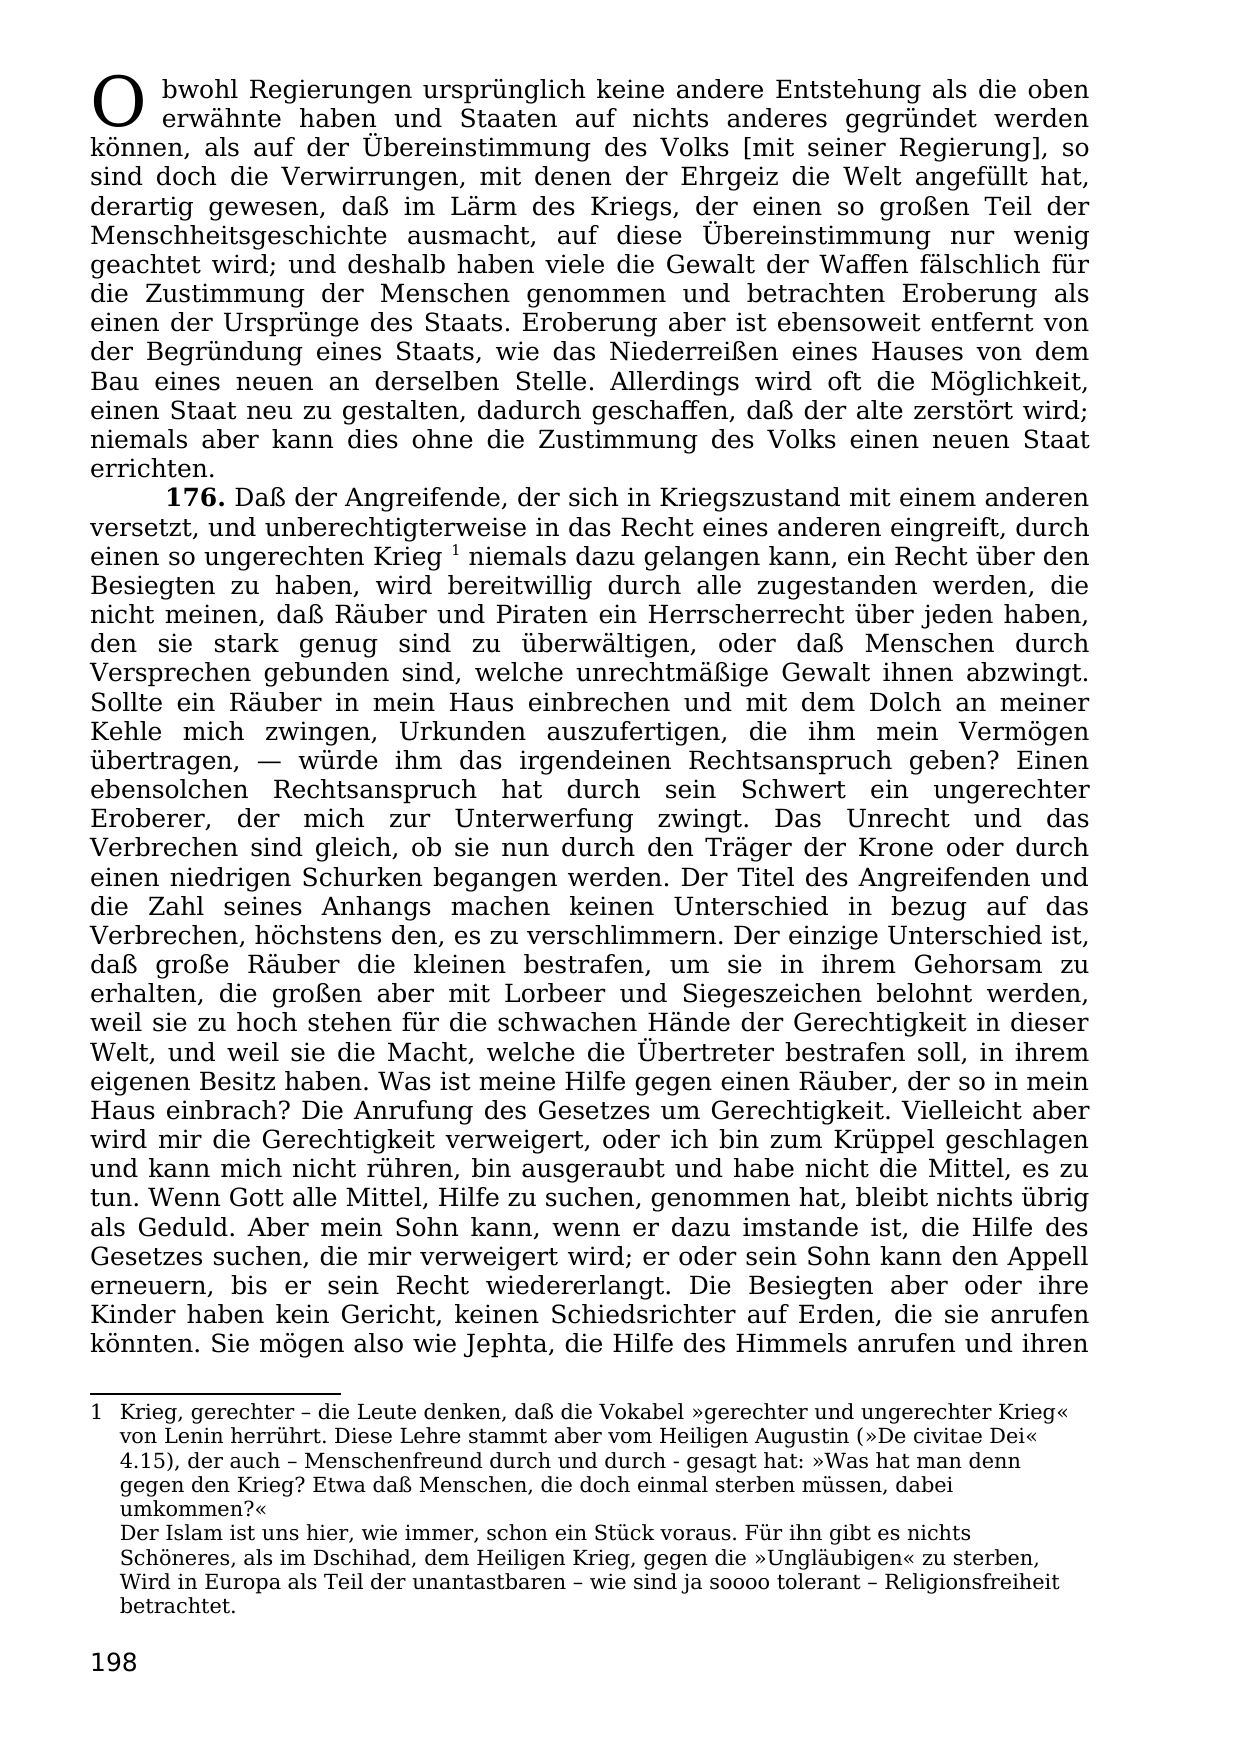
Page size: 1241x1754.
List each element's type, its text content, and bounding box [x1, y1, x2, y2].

text Obwohl Regierungen ursprünglich keine andere Entstehung als die oben erwähnte haben und Staaten auf nichts anderes gegründet werden können, als auf der Übereinstimmung des Volks [mit seiner Regierung], so sind doch die Verwirrungen, mit denen der Ehrgeiz die Welt angefüllt hat, derartig gewesen, daß im Lärm des Kriegs, der einen so großen Teil der Menschheitsgeschichte ausmacht, auf diese Übereinstimmung nur wenig geachtet wird; und deshalb haben viele die Gewalt der Waffen fälschlich für die Zustimmung der Menschen genommen und betrachten Eroberung als einen der Ursprünge des Staats. Eroberung aber ist ebensoweit entfernt von der Begründung eines Staats, wie das Niederreißen eines Hauses von dem Bau eines neuen an derselben Stelle. Allerdings wird oft die Möglichkeit, einen Staat neu zu gestalten, dadurch geschaffen, daß der alte zerstört wird; niemals aber kann dies ohne die Zustimmung des Volks einen neuen Staat errichten. [90, 75, 1091, 483]
text 176. Daß der Angreifende, der sich in Kriegszustand mit einem anderen versetzt, und unberechtigterweise in das Recht eines anderen eingreift, durch einen so ungerechten Krieg niemals dazu gelangen kann, ein Recht über den Besiegten zu haben, wird bereitwillig durch alle zugestanden werden, die nicht meinen, daß Räuber und Piraten ein Herrscherrecht über jeden haben, den sie stark genug sind zu überwältigen, oder daß Menschen durch Versprechen gebunden sind, welche unrechtmäßige Gewalt ihnen abzwingt. Sollte ein Räuber in mein Haus einbrechen und mit dem Dolch an meiner Kehle mich zwingen, Urkunden auszufertigen, die ihm mein Vermögen übertragen, — würde ihm das irgendeinen Rechtsanspruch geben? Einen ebensolchen Rechtsanspruch hat durch sein Schwert ein ungerechter Eroberer, der mich zur Unterwerfung zwingt. Das Unrecht und das Verbrechen sind gleich, ob sie nun durch den Träger der Krone oder durch einen niedrigen Schurken begangen werden. Der Titel des Angreifenden und die Zahl seines Anhangs machen keinen Unterschied in bezug auf das Verbrechen, höchstens den, es zu verschlimmern. Der einzige Unterschied ist, daß große Räuber die kleinen bestrafen, um sie in ihrem Gehorsam zu erhalten, die großen aber mit Lorbeer und Siegeszeichen belohnt werden, weil sie zu hoch stehen für die schwachen Hände der Gerechtigkeit in dieser Welt, und weil sie die Macht, welche die Übertreter bestrafen soll, in ihrem eigenen Besitz haben. Was ist meine Hilfe gegen einen Räuber, der so in mein Haus einbrach? Die Anrufung des Gesetzes um Gerechtigkeit. Vielleicht aber wird mir die Gerechtigkeit verweigert, oder ich bin zum Krüppel geschlagen und kann mich nicht rühren, bin ausgeraubt und habe nicht die Mittel, es zu tun. Wenn Gott alle Mittel, Hilfe zu suchen, genommen hat, bleibt nichts übrig als Geduld. Aber mein Sohn kann, wenn er dazu imstande ist, die Hilfe des Gesetzes suchen, die mir verweigert wird; er oder sein Sohn kann den Appell erneuern, bis er sein Recht wiedererlangt. Die Besiegten aber oder ihre Kinder haben kein Gericht, keinen Schiedsrichter auf Erden, die sie anrufen könnten. Sie mögen also wie Jephta, die Hilfe des Himmels anrufen und ihren [90, 483, 1091, 1358]
text Krieg, gerechter – die Leute denken, daß die Vokabel »gerechter und ungerechter Krieg« von Lenin herrührt. Diese Lehre stammt aber vom Heiligen Augustin (»De civitae Dei« 4.15), der auch – Menschenfreund durch und durch - gesagt hat: »Was hat man denn gegen den Krieg? Etwa daß Menschen, die doch einmal sterben müssen, dabei umkommen?« Der Islam ist uns hier, wie immer, schon ein Stück voraus. Für ihn gibt es nichts Schöneres, als im Dschihad, dem Heiligen Krieg, gegen die »Ungläubigen« zu sterben, Wird in Europa als Teil der unantastbaren – wie sind ja soooo tolerant – Religionsfreiheit betrachtet. [90, 1400, 1091, 1618]
